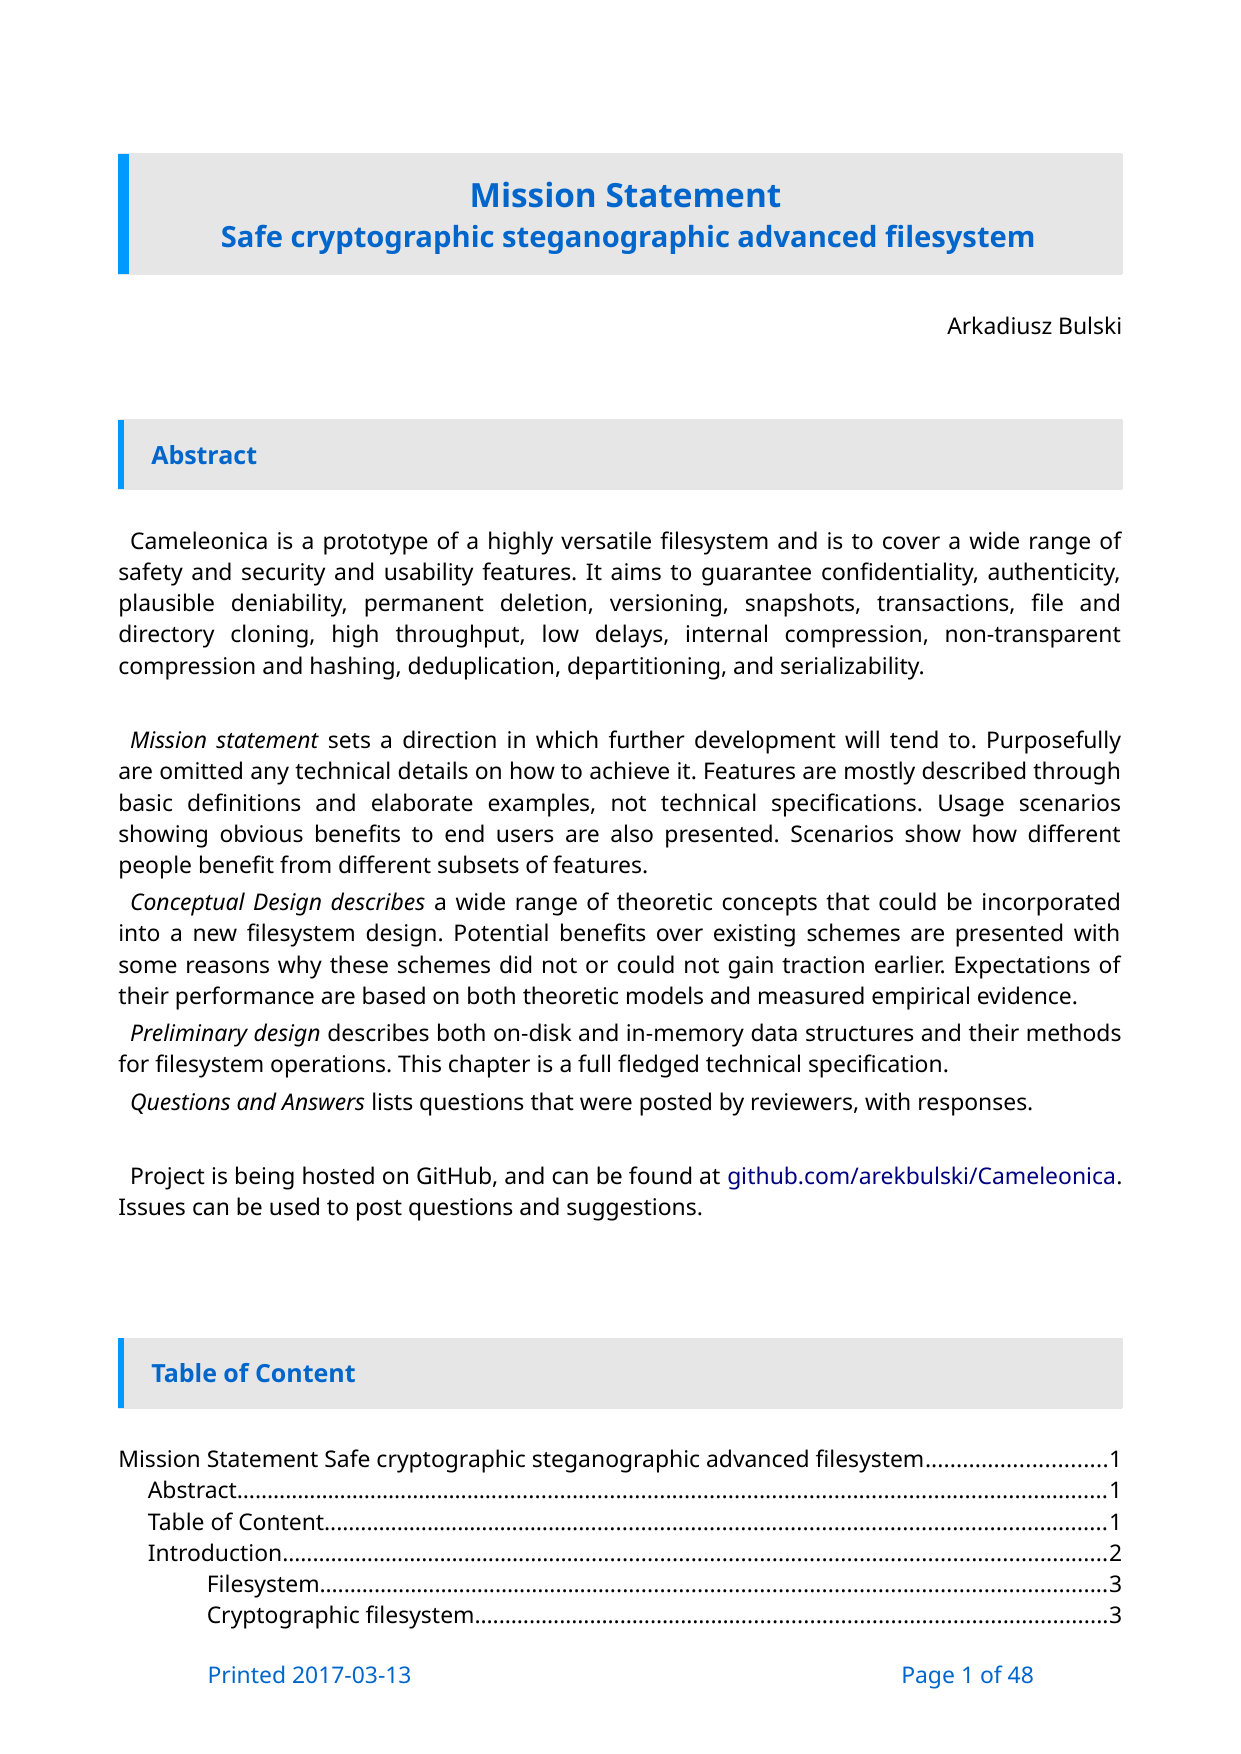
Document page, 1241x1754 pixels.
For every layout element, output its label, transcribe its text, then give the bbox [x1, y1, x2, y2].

text Project is being hosted on GitHub, and can be found at github.com/arekbulski/Cameleonica. Issues can be used to post questions and suggestions. [118, 1160, 1122, 1222]
text Introduction 2 [148, 1537, 1122, 1568]
text Filesystem 3 [207, 1568, 1122, 1599]
text Cryptographic filesystem 3 [207, 1599, 1122, 1631]
text Cameleonica is a prototype of a highly versatile filesystem and is to cover a wide range of safety and security and usability features. It aims to guarantee confidentiality, authenticity, plausible deniability, permanent deletion, versioning, snapshots, transactions, file and directory cloning, high throughput, low delays, internal compression, non-transparent compression and hashing, deduplication, departitioning, and serializability. [118, 524, 1122, 681]
text Abstract 1 [148, 1474, 1122, 1506]
subtitle Abstract [124, 421, 1122, 489]
subtitle Mission Statement Safe cryptographic steganographic advanced filesystem [129, 155, 1122, 274]
subtitle Table of Content [124, 1339, 1122, 1408]
text Questions and Answers lists questions that were posted by reviewers, with responses. [118, 1086, 1122, 1117]
text Preliminary design describes both on-disk and in-memory data structures and their methods for filesystem operations. This chapter is a full fledged technical specification. [118, 1017, 1122, 1079]
text Conceptual Design describes a wide range of theoretic concepts that could be incorporated into a new filesystem design. Potential benefits over existing schemes are presented with some reasons why these schemes did not or could not gain traction earlier. Expectations of their performance are based on both theoretic models and measured empirical evidence. [118, 886, 1122, 1011]
text Table of Content 1 [148, 1506, 1122, 1537]
text Mission statement sets a direction in which further development will tend to. Purposefully are omitted any technical details on how to achieve it. Features are mostly described through basic definitions and elaborate examples, not technical specifications. Usage scenarios showing obvious benefits to end users are also presented. Scenarios show how different people benefit from different subsets of features. [118, 724, 1122, 880]
text Mission Statement Safe cryptographic steganographic advanced filesystem 1 [118, 1443, 1122, 1474]
text Arkadiusz Bulski [118, 310, 1122, 341]
